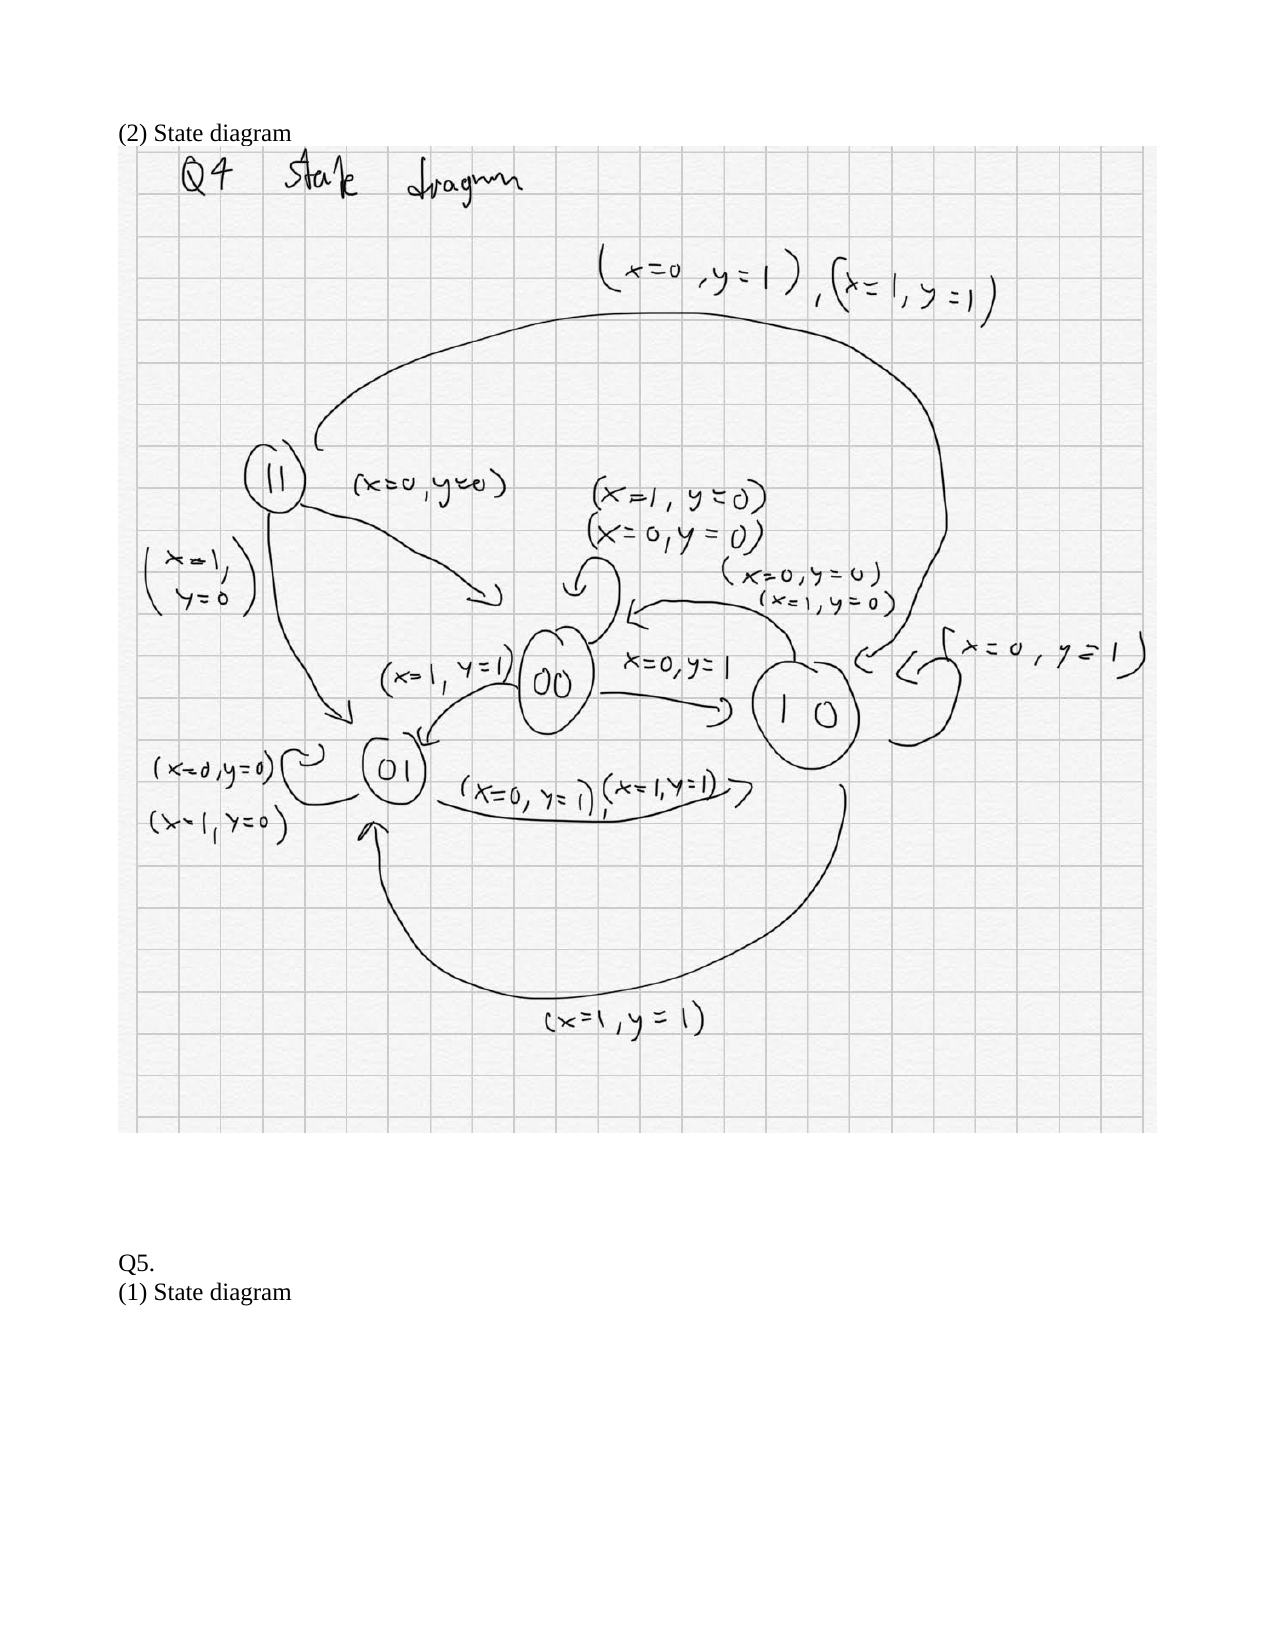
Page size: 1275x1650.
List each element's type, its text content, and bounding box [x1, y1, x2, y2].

text (1) State diagram [118, 1277, 1157, 1305]
text (2) State diagram [118, 118, 1157, 146]
text Q5. [118, 1248, 1157, 1277]
picture [118, 146, 1157, 1133]
